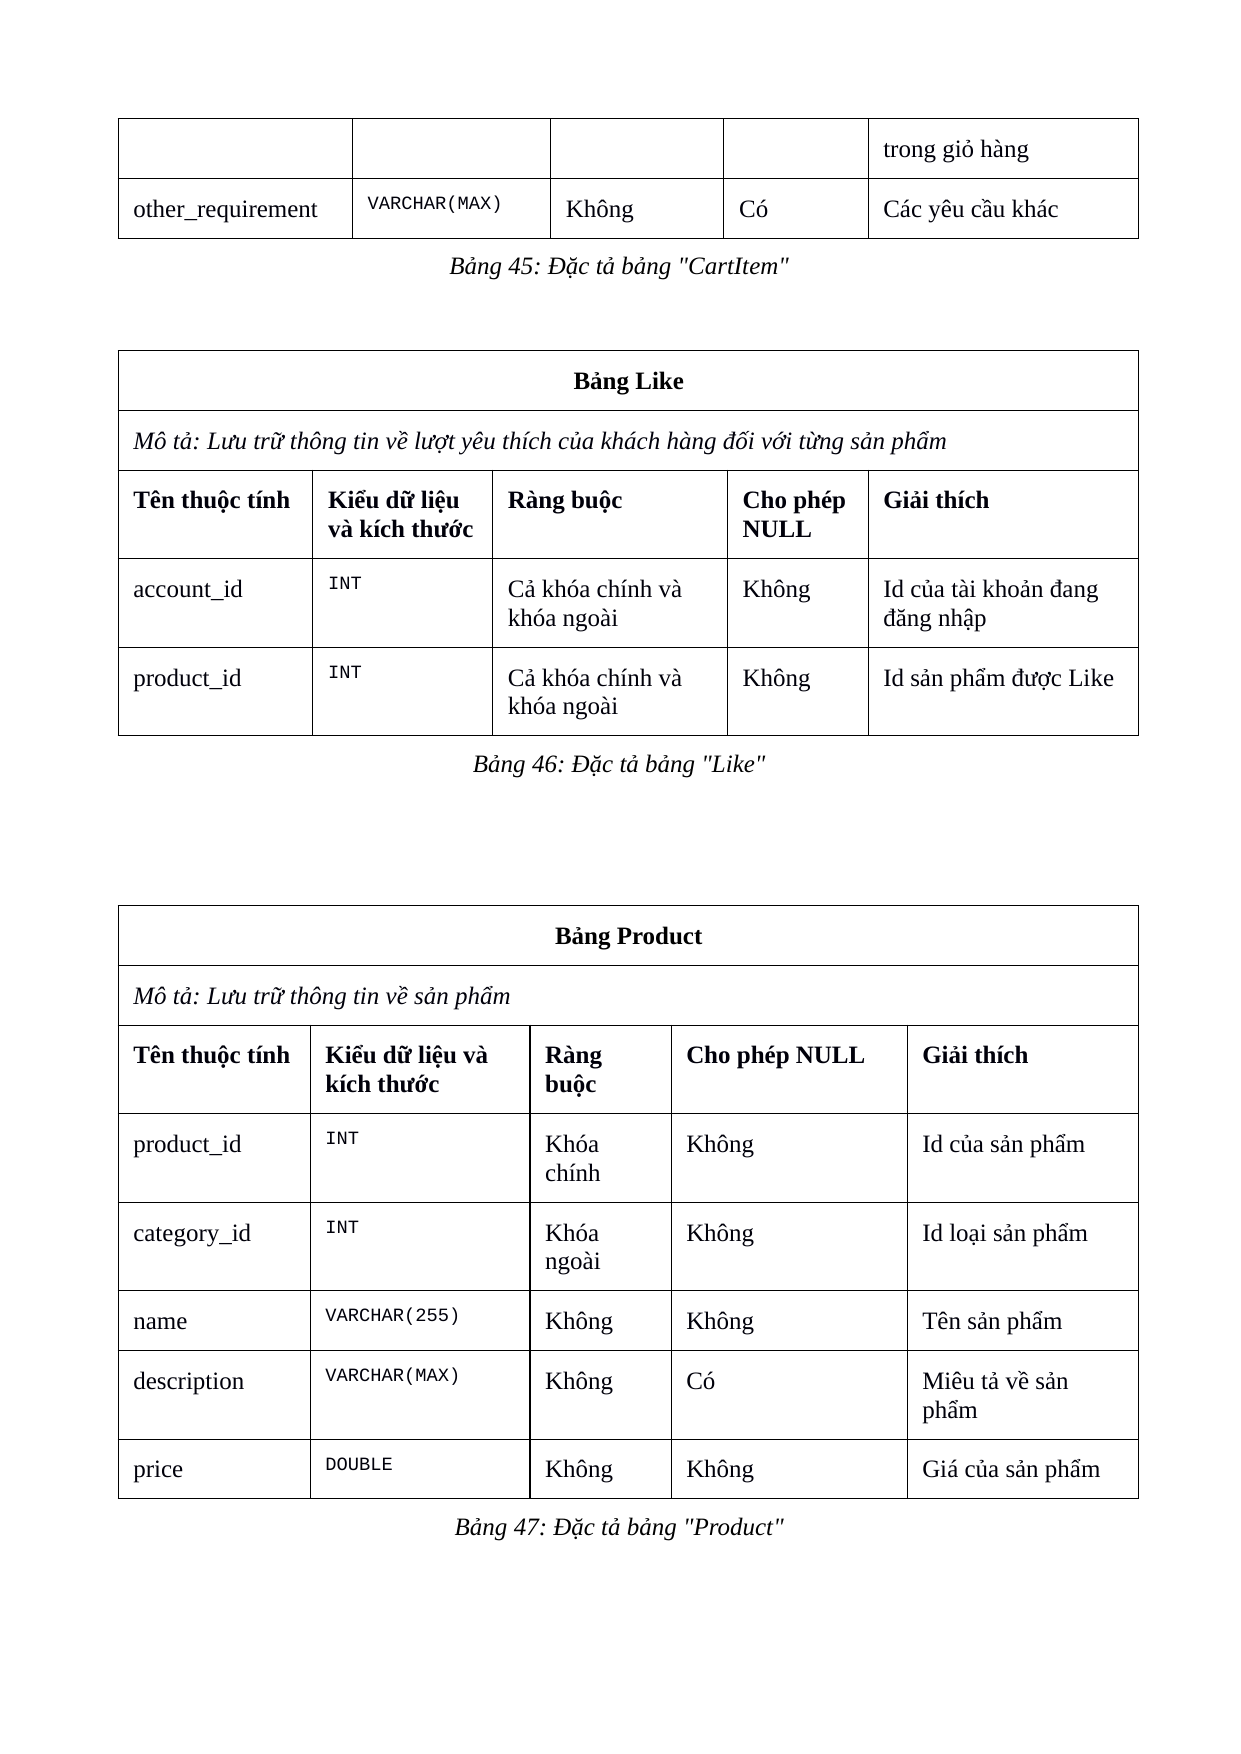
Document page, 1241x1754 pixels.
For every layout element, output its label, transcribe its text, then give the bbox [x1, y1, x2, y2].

table_cell Không [728, 648, 868, 735]
table_cell Không [672, 1114, 907, 1202]
table_cell Có [724, 179, 868, 238]
table_cell [551, 119, 723, 178]
table_cell Cho phép NULL [728, 471, 868, 558]
table_cell Cả khóa chính và khóa ngoài [493, 559, 727, 647]
table_cell trong giỏ hàng [869, 119, 1138, 178]
table_cell Giải thích [908, 1026, 1138, 1113]
table_cell [353, 119, 550, 178]
table_header Bảng Product [119, 906, 1138, 965]
table_cell Ràng buộc [531, 1026, 671, 1113]
table_header Bảng Like [119, 351, 1138, 410]
table_cell Không [531, 1291, 671, 1350]
table_cell Không [728, 559, 868, 647]
table_cell VARCHAR(MAX) [353, 179, 550, 238]
table_cell Id của tài khoản đang đăng nhập [869, 559, 1138, 647]
table_cell Không [531, 1351, 671, 1438]
table_cell Giải thích [869, 471, 1138, 558]
table_cell Mô tả: Lưu trữ thông tin về sản phẩm [119, 966, 1138, 1024]
table_cell Không [672, 1291, 907, 1350]
table_cell other_requirement [119, 179, 352, 238]
text Bảng 46: Đặc tả bảng "Like" [118, 749, 1122, 777]
table_cell VARCHAR(MAX) [311, 1351, 529, 1438]
table_cell DOUBLE [311, 1440, 529, 1498]
table_cell VARCHAR(255) [311, 1291, 529, 1350]
table_cell Kiểu dữ liệu và kích thước [311, 1026, 529, 1113]
table_cell description [119, 1351, 310, 1438]
table_cell product_id [119, 1114, 310, 1202]
table_cell price [119, 1440, 310, 1498]
table_cell Không [531, 1440, 671, 1498]
table_cell product_id [119, 648, 312, 735]
table_cell Ràng buộc [493, 471, 727, 558]
table_cell Không [672, 1203, 907, 1290]
table_cell [119, 119, 352, 178]
table_cell name [119, 1291, 310, 1350]
text Bảng 47: Đặc tả bảng "Product" [118, 1512, 1122, 1541]
table_cell Id loại sản phẩm [908, 1203, 1138, 1290]
table_cell Id của sản phẩm [908, 1114, 1138, 1202]
table_cell Không [551, 179, 723, 238]
table_cell Khóa ngoài [531, 1203, 671, 1290]
table_cell Id sản phẩm được Like [869, 648, 1138, 735]
table_cell Mô tả: Lưu trữ thông tin về lượt yêu thích của khách hàng đối với từng sản phẩm [119, 411, 1138, 469]
table_cell account_id [119, 559, 312, 647]
table_cell category_id [119, 1203, 310, 1290]
table_cell [724, 119, 868, 178]
table_cell Cả khóa chính và khóa ngoài [493, 648, 727, 735]
table_cell Miêu tả về sản phẩm [908, 1351, 1138, 1438]
table_cell Tên thuộc tính [119, 471, 312, 558]
table_cell Không [672, 1440, 907, 1498]
table_cell INT [311, 1114, 529, 1202]
text Bảng 45: Đặc tả bảng "CartItem" [118, 251, 1122, 280]
table_cell Khóa chính [531, 1114, 671, 1202]
table_cell Có [672, 1351, 907, 1438]
table_cell INT [313, 648, 492, 735]
table_cell Tên sản phẩm [908, 1291, 1138, 1350]
table_cell Các yêu cầu khác [869, 179, 1138, 238]
table_cell Kiểu dữ liệu và kích thước [313, 471, 492, 558]
table_cell Cho phép NULL [672, 1026, 907, 1113]
table_cell Giá của sản phẩm [908, 1440, 1138, 1498]
table_cell INT [313, 559, 492, 647]
table_cell Tên thuộc tính [119, 1026, 310, 1113]
table_cell INT [311, 1203, 529, 1290]
